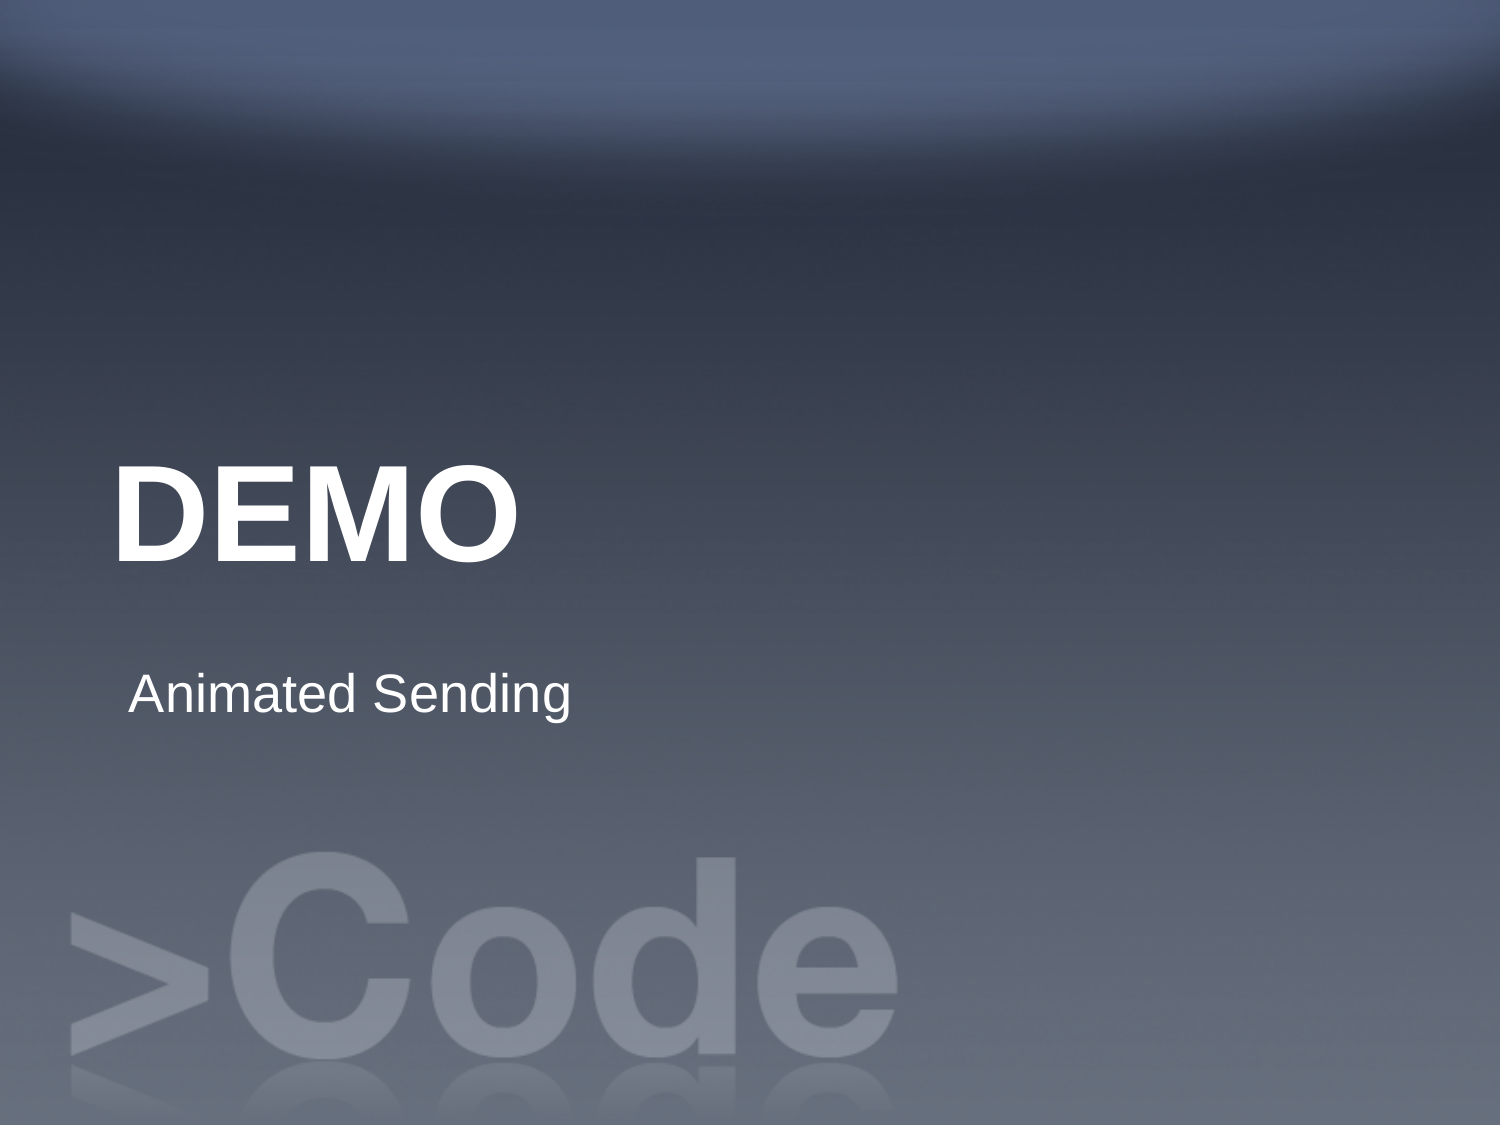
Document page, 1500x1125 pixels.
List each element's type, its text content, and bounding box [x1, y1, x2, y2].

title DEMO [110, 303, 1463, 589]
subtitle Animated Sending [53, 626, 1128, 769]
picture [0, 0, 1500, 1125]
